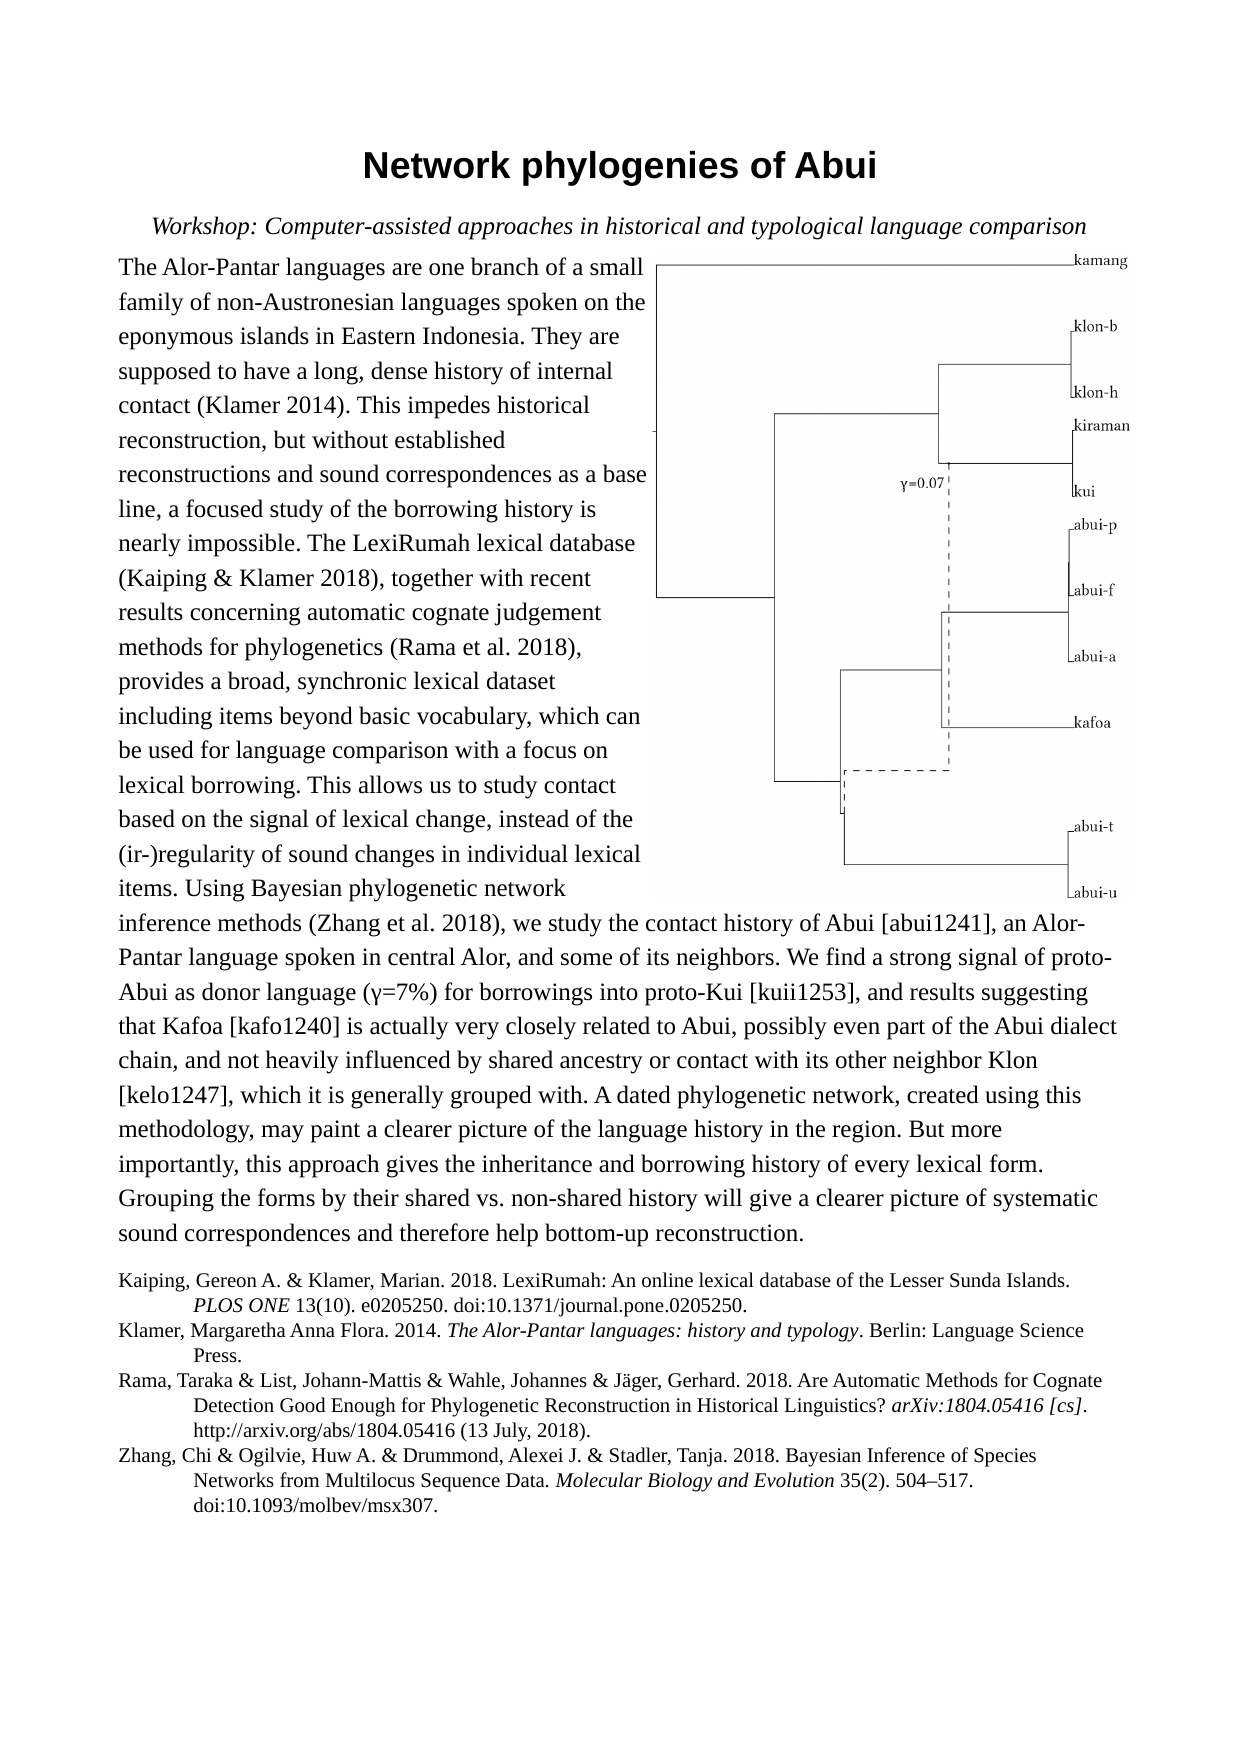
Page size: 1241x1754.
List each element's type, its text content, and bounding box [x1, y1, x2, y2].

text Klamer, Margaretha Anna Flora. 2014. The Alor-Pantar languages: history and typology. Berlin: Language Science Press. [118, 1317, 1122, 1367]
subtitle Workshop: Computer-assisted approaches in historical and typological language comparison [118, 211, 1122, 240]
text Zhang, Chi & Ogilvie, Huw A. & Drummond, Alexei J. & Stadler, Tanja. 2018. Bayesian Inference of Species Networks from Multilocus Sequence Data. Molecular Biology and Evolution 35(2). 504–517. doi:10.1093/molbev/msx307. [118, 1442, 1122, 1517]
picture [652, 254, 1130, 898]
text Rama, Taraka & List, Johann-Mattis & Wahle, Johannes & Jäger, Gerhard. 2018. Are Automatic Methods for Cognate Detection Good Enough for Phylogenetic Reconstruction in Historical Linguistics? arXiv:1804.05416 [cs]. http://arxiv.org/abs/1804.05416 (13 July, 2018). [118, 1367, 1122, 1442]
text Kaiping, Gereon A. & Klamer, Marian. 2018. LexiRumah: An online lexical database of the Lesser Sunda Islands. PLOS ONE 13(10). e0205250. doi:10.1371/journal.pone.0205250. [118, 1267, 1122, 1317]
text The Alor-Pantar languages are one branch of a small family of non-Austronesian languages spoken on the eponymous islands in Eastern Indonesia. They are supposed to have a long, dense history of internal contact (Klamer 2014). This impedes historical reconstruction, but without established reconstructions and sound correspondences as a base line, a focused study of the borrowing history is nearly impossible. The LexiRumah lexical database (Kaiping & Klamer 2018), together with recent results concerning automatic cognate judgement methods for phylogenetics (Rama et al. 2018), provides a broad, synchronic lexical dataset including items beyond basic vocabulary, which can be used for language comparison with a focus on lexical borrowing. This allows us to study contact based on the signal of lexical change, instead of the (ir-)regularity of sound changes in individual lexical items. Using Bayesian phylogenetic network inference methods (Zhang et al. 2018), we study the contact history of Abui [abui1241], an Alor-Pantar language spoken in central Alor, and some of its neighbors. We find a strong signal of proto-Abui as donor language (γ=7%) for borrowings into proto-Kui [kuii1253], and results suggesting that Kafoa [kafo1240] is actually very closely related to Abui, possibly even part of the Abui dialect chain, and not heavily influenced by shared ancestry or contact with its other neighbor Klon [kelo1247], which it is generally grouped with. A dated phylogenetic network, created using this methodology, may paint a clearer picture of the language history in the region. But more importantly, this approach gives the inheritance and borrowing history of every lexical form. Grouping the forms by their shared vs. non-shared history will give a clearer picture of systematic sound correspondences and therefore help bottom-up reconstruction. [118, 252, 1122, 1247]
title Network phylogenies of Abui [118, 143, 1122, 186]
